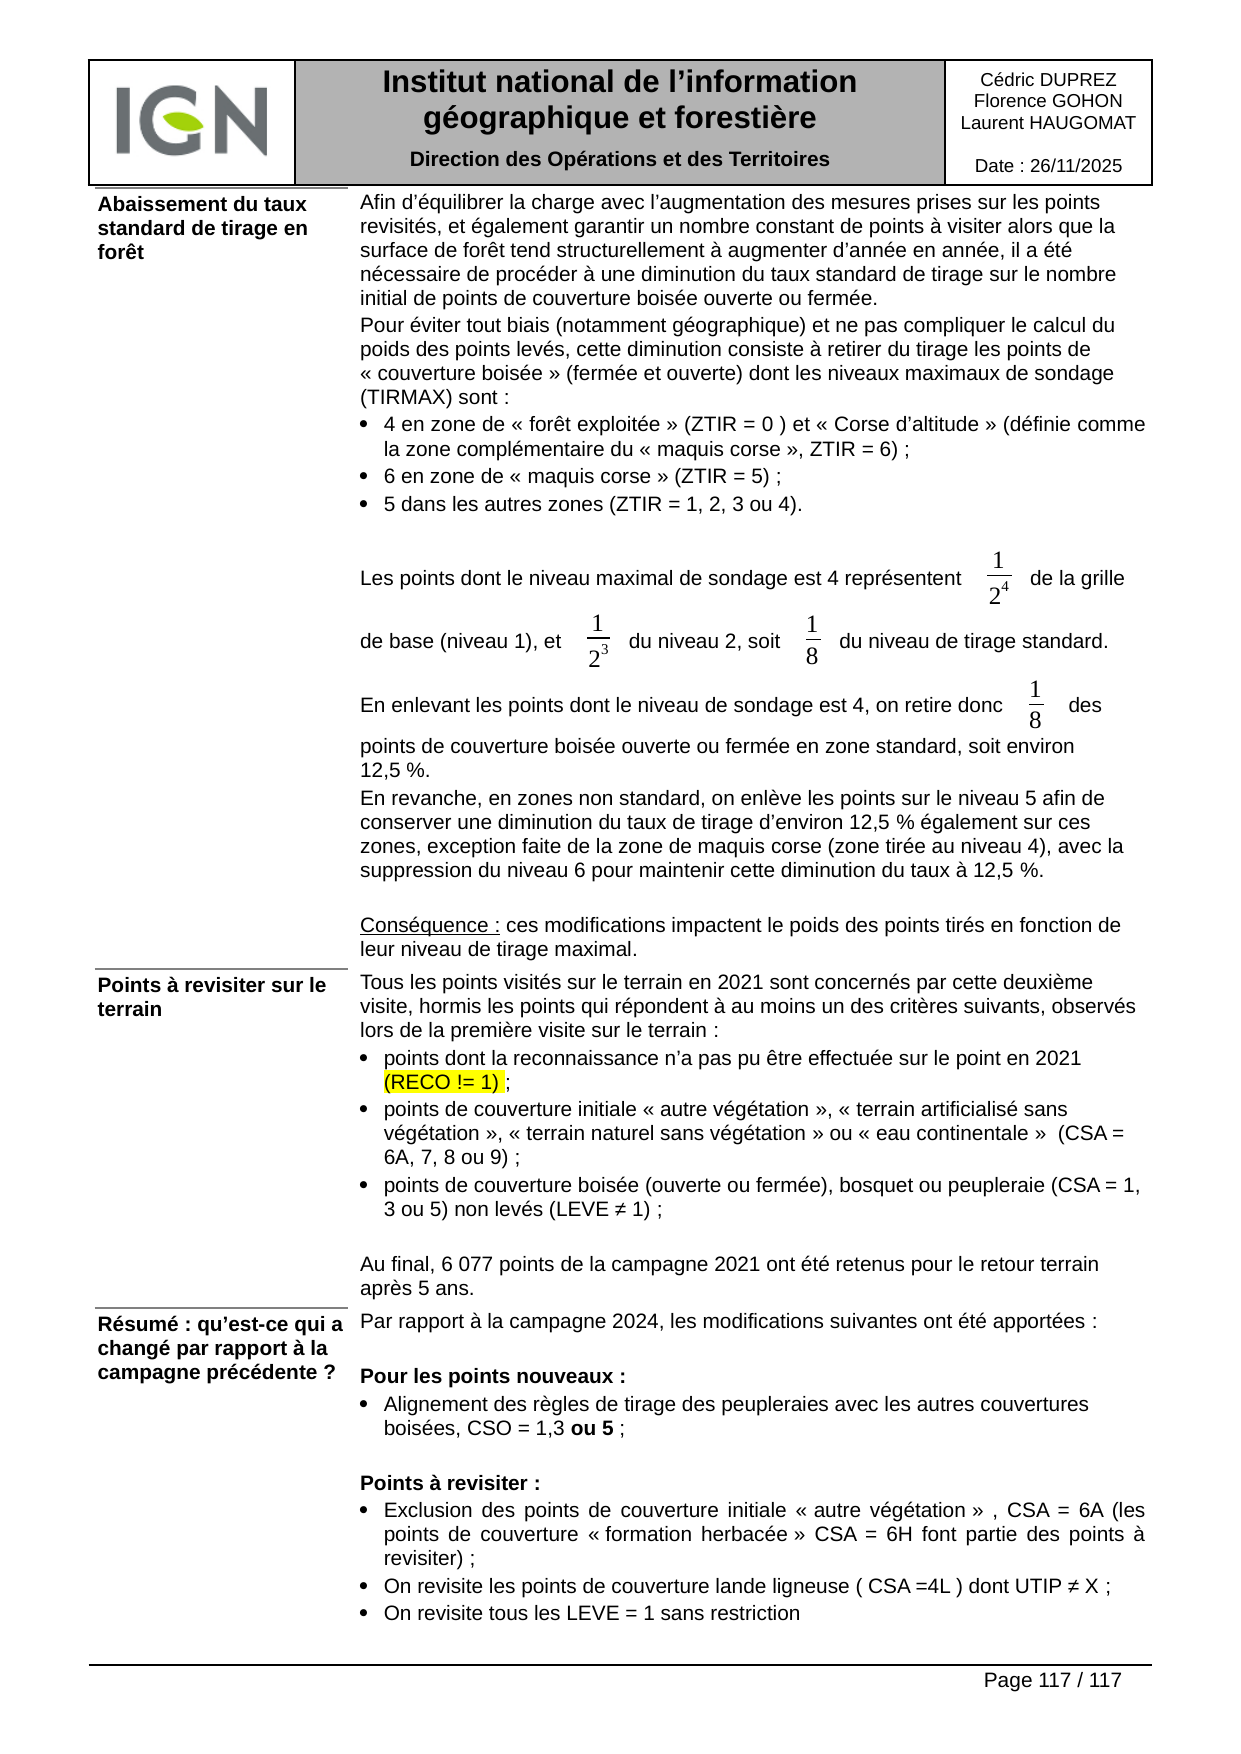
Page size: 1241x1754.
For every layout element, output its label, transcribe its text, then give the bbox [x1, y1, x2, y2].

table_cell Tous les points visités sur le terrain en 2021 sont concernés par cette deuxième visite, hormis les points qui répondent à au moins un des critères suivants, observés lors de la première visite sur le terrain : points dont la reconnaissance n’a pas pu être effectuée sur le point en 2021 (RECO != 1) ; points de couverture initiale « autre végétation », « terrain artificialisé sans végétation », « terrain naturel sans végétation » ou « eau continentale » (CSA = 6A, 7, 8 ou 9) ; points de couverture boisée (ouverte ou fermée), bosquet ou peupleraie (CSA = 1, 3 ou 5) non levés (LEVE ≠ 1) ; Au final, 6 077 points de la campagne 2021 ont été retenus pour le retour terrain après 5 ans. [354, 967, 1152, 1306]
picture [91, 62, 293, 180]
table_cell Abaissement du taux standard de tirage en forêt [89, 186, 354, 967]
table_cell Afin d’équilibrer la charge avec l’augmentation des mesures prises sur les points revisités, et également garantir un nombre constant de points à visiter alors que la surface de forêt tend structurellement à augmenter d’année en année, il a été nécessaire de procéder à une diminution du taux standard de tirage sur le nombre initial de points de couverture boisée ouverte ou fermée. Pour éviter tout biais (notamment géographique) et ne pas compliquer le calcul du poids des points levés, cette diminution consiste à retirer du tirage les points de « couverture boisée » (fermée et ouverte) dont les niveaux maximaux de sondage (TIRMAX) sont : 4 en zone de « forêt exploitée » (ZTIR = 0 ) et « Corse d’altitude » (définie comme la zone complémentaire du « maquis corse », ZTIR = 6) ; 6 en zone de « maquis corse » (ZTIR = 5) ; 5 dans les autres zones (ZTIR = 1, 2, 3 ou 4). Les points dont le niveau maximal de sondage est 4 représentent de la grille de base (niveau 1), et du niveau 2, soit du niveau de tirage standard. En enlevant les points dont le niveau de sondage est 4, on retire donc des points de couverture boisée ouverte ou fermée en zone standard, soit environ 12,5 %. En revanche, en zones non standard, on enlève les points sur le niveau 5 afin de conserver une diminution du taux de tirage d’environ 12,5 % également sur ces zones, exception faite de la zone de maquis corse (zone tirée au niveau 4), avec la suppression du niveau 6 pour maintenir cette diminution du taux à 12,5 %. Conséquence : ces modifications impactent le poids des points tirés en fonction de leur niveau de tirage maximal. [354, 186, 1152, 967]
table_cell Résumé : qu’est-ce qui a changé par rapport à la campagne précédente ? [89, 1306, 354, 1631]
table_cell Par rapport à la campagne 2024, les modifications suivantes ont été apportées : Pour les points nouveaux : Alignement des règles de tirage des peupleraies avec les autres couvertures boisées, CSO = 1,3 ou 5 ; Points à revisiter : Exclusion des points de couverture initiale « autre végétation » , CSA = 6A (les points de couverture « formation herbacée » CSA = 6H font partie des points à revisiter) ; On revisite les points de couverture lande ligneuse ( CSA =4L ) dont UTIP ≠ X ; On revisite tous les LEVE = 1 sans restriction [354, 1306, 1152, 1631]
table_cell Points à revisiter sur le terrain [89, 967, 354, 1306]
